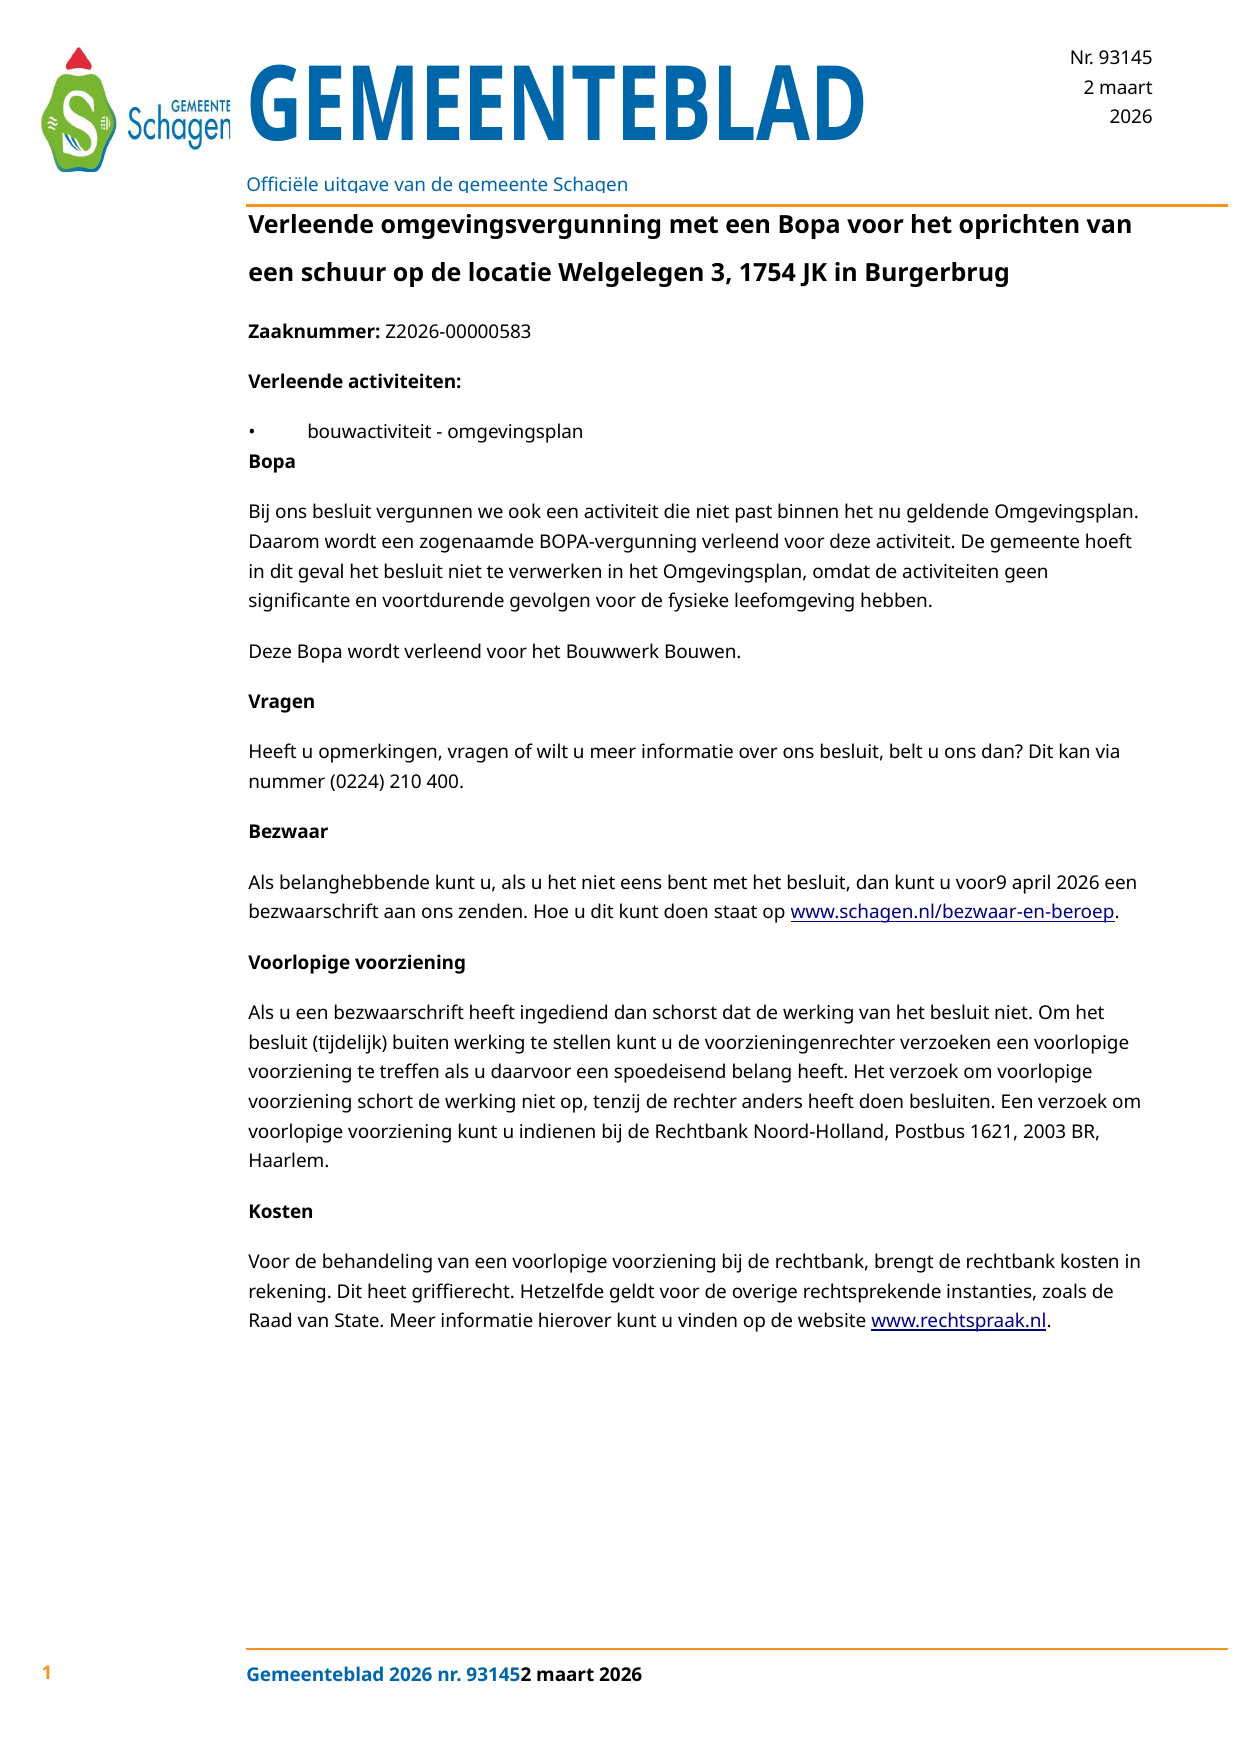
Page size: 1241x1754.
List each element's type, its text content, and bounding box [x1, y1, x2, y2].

text Bezwaar [248, 819, 1152, 844]
picture [41, 47, 231, 172]
text Deze Bopa wordt verleend voor het Bouwwerk Bouwen. [248, 638, 1152, 664]
text Als u een bezwaarschrift heeft ingediend dan schorst dat de werking van het besluit niet. Om het besluit (tijdelijk) buiten werking te stellen kunt u de voorzieningenrechter verzoeken een voorlopige voorziening te treffen als u daarvoor een spoedeisend belang heeft. Het verzoek om voorlopige voorziening schort de werking niet op, tenzij de rechter anders heeft doen besluiten. Een verzoek om voorlopige voorziening kunt u indienen bij de Rechtbank Noord-Holland, Postbus 1621, 2003 BR, Haarlem. [248, 999, 1152, 1173]
text Bij ons besluit vergunnen we ook een activiteit die niet past binnen het nu geldende Omgevingsplan. Daarom wordt een zogenaamde BOPA-vergunning verleend voor deze activiteit. De gemeente hoeft in dit geval het besluit niet te verwerken in het Omgevingsplan, omdat de activiteiten geen significante en voortdurende gevolgen voor de fysieke leefomgeving hebben. [248, 499, 1152, 613]
list bouwactiviteit - omgevingsplan [248, 419, 1152, 444]
text Verleende activiteiten: [248, 368, 1152, 394]
text Bopa [248, 448, 1152, 474]
text Kosten [248, 1198, 1152, 1224]
text Heeft u opmerkingen, vragen of wilt u meer informatie over ons besluit, belt u ons dan? Dit kan via nummer (0224) 210 400. [248, 739, 1152, 794]
text Zaaknummer: Z2026-00000583 [248, 318, 1152, 344]
text Vragen [248, 688, 1152, 714]
text Als belanghebbende kunt u, als u het niet eens bent met het besluit, dan kunt u voor9 april 2026 een bezwaarschrift aan ons zenden. Hoe u dit kunt doen staat op www.schagen.nl/bezwaar-en-beroep. [248, 869, 1152, 924]
text Verleende omgevingsvergunning met een Bopa voor het oprichten van een schuur op de locatie Welgelegen 3, 1754 JK in Burgerbrug [248, 207, 1152, 288]
text Voorlopige voorziening [248, 949, 1152, 975]
text Voor de behandeling van een voorlopige voorziening bij de rechtbank, brengt de rechtbank kosten in rekening. Dit heet griffierecht. Hetzelfde geldt voor de overige rechtsprekende instanties, zoals de Raad van State. Meer informatie hierover kunt u vinden op de website www.rechtspraak.nl. [248, 1248, 1152, 1333]
